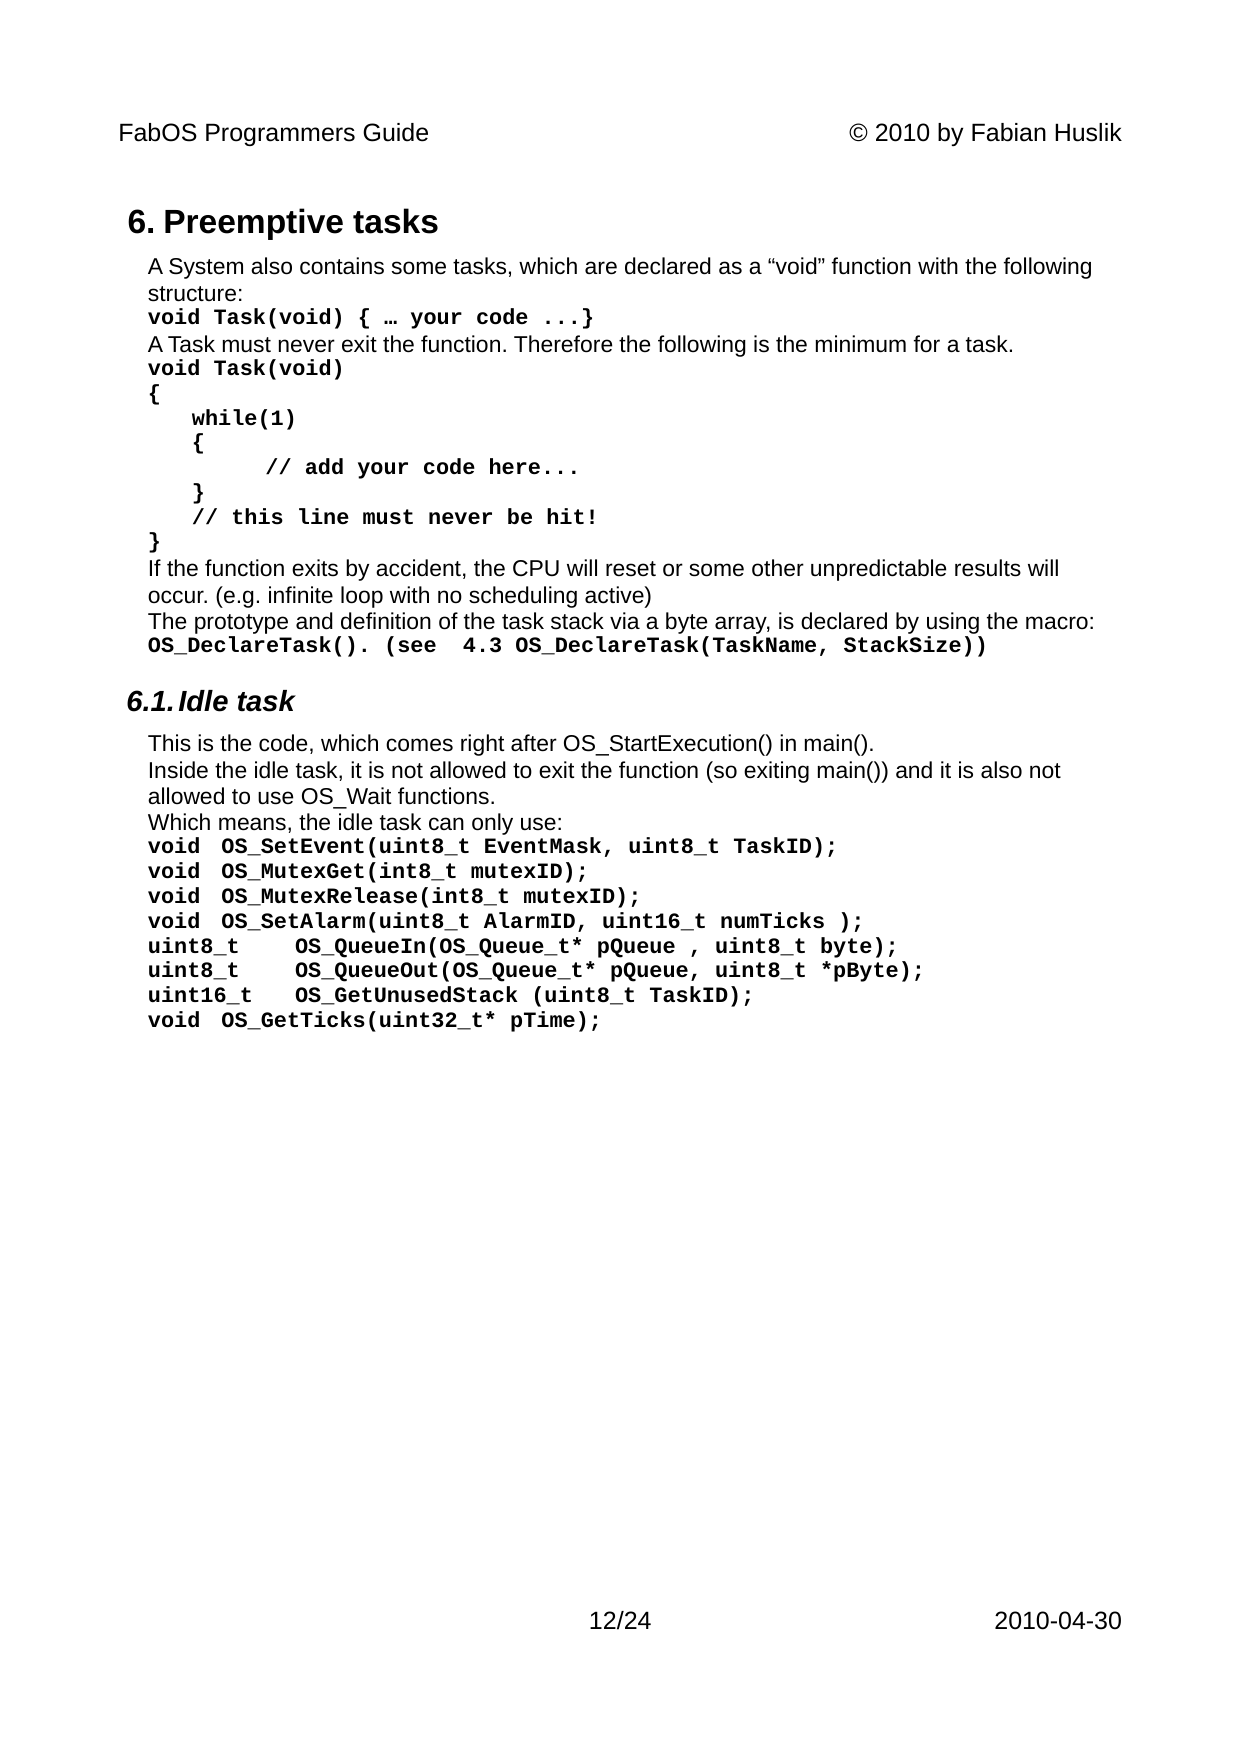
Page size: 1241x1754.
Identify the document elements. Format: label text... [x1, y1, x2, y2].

text void Task(void) [148, 357, 1122, 382]
text // add your code here... [192, 456, 1122, 481]
text // this line must never be hit! [192, 506, 1122, 531]
text A System also contains some tasks, which are declared as a “void” function with the following structure: [148, 253, 1122, 306]
text void OS_MutexGet(int8_t mutexID); [148, 861, 1122, 885]
text Which means, the idle task can only use: [148, 809, 1122, 836]
text A Task must never exit the function. Therefore the following is the minimum for a task. [148, 331, 1122, 357]
text If the function exits by accident, the CPU will reset or some other unpredictable results will occur. (e.g. infinite loop with no scheduling active) [148, 555, 1122, 608]
text { [148, 382, 1122, 407]
text { [192, 431, 1122, 456]
text } [148, 531, 1122, 555]
text This is the code, which comes right after OS_StartExecution() in main(). [148, 730, 1122, 757]
text while(1) [192, 407, 1122, 431]
text OS_DeclareTask(). (see 4.3. OS_DeclareTask(TaskName, StackSize)) [148, 634, 1122, 659]
text The prototype and definition of the task stack via a byte array, is declared by using the macro: [148, 608, 1122, 634]
text } [192, 481, 1122, 506]
text uint8_t OS_QueueOut(OS_Queue_t* pQueue, uint8_t *pByte); [148, 960, 1122, 984]
text Inside the idle task, it is not allowed to exit the function (so exiting main()) and it is also not allowed to use OS_Wait functions. [148, 757, 1122, 809]
text uint8_t OS_QueueIn(OS_Queue_t* pQueue , uint8_t byte); [148, 935, 1122, 960]
text void OS_SetEvent(uint8_t EventMask, uint8_t TaskID); [148, 836, 1122, 861]
subtitle Preemptive tasks [118, 202, 1122, 241]
text void OS_GetTicks(uint32_t* pTime); [148, 1009, 1122, 1034]
subtitle Idle task [118, 684, 1122, 718]
text void OS_MutexRelease(int8_t mutexID); [148, 885, 1122, 910]
text void OS_SetAlarm(uint8_t AlarmID, uint16_t numTicks ); [148, 910, 1122, 935]
text void Task(void) { … your code ...} [148, 306, 1122, 331]
text uint16_t OS_GetUnusedStack (uint8_t TaskID); [148, 984, 1122, 1009]
